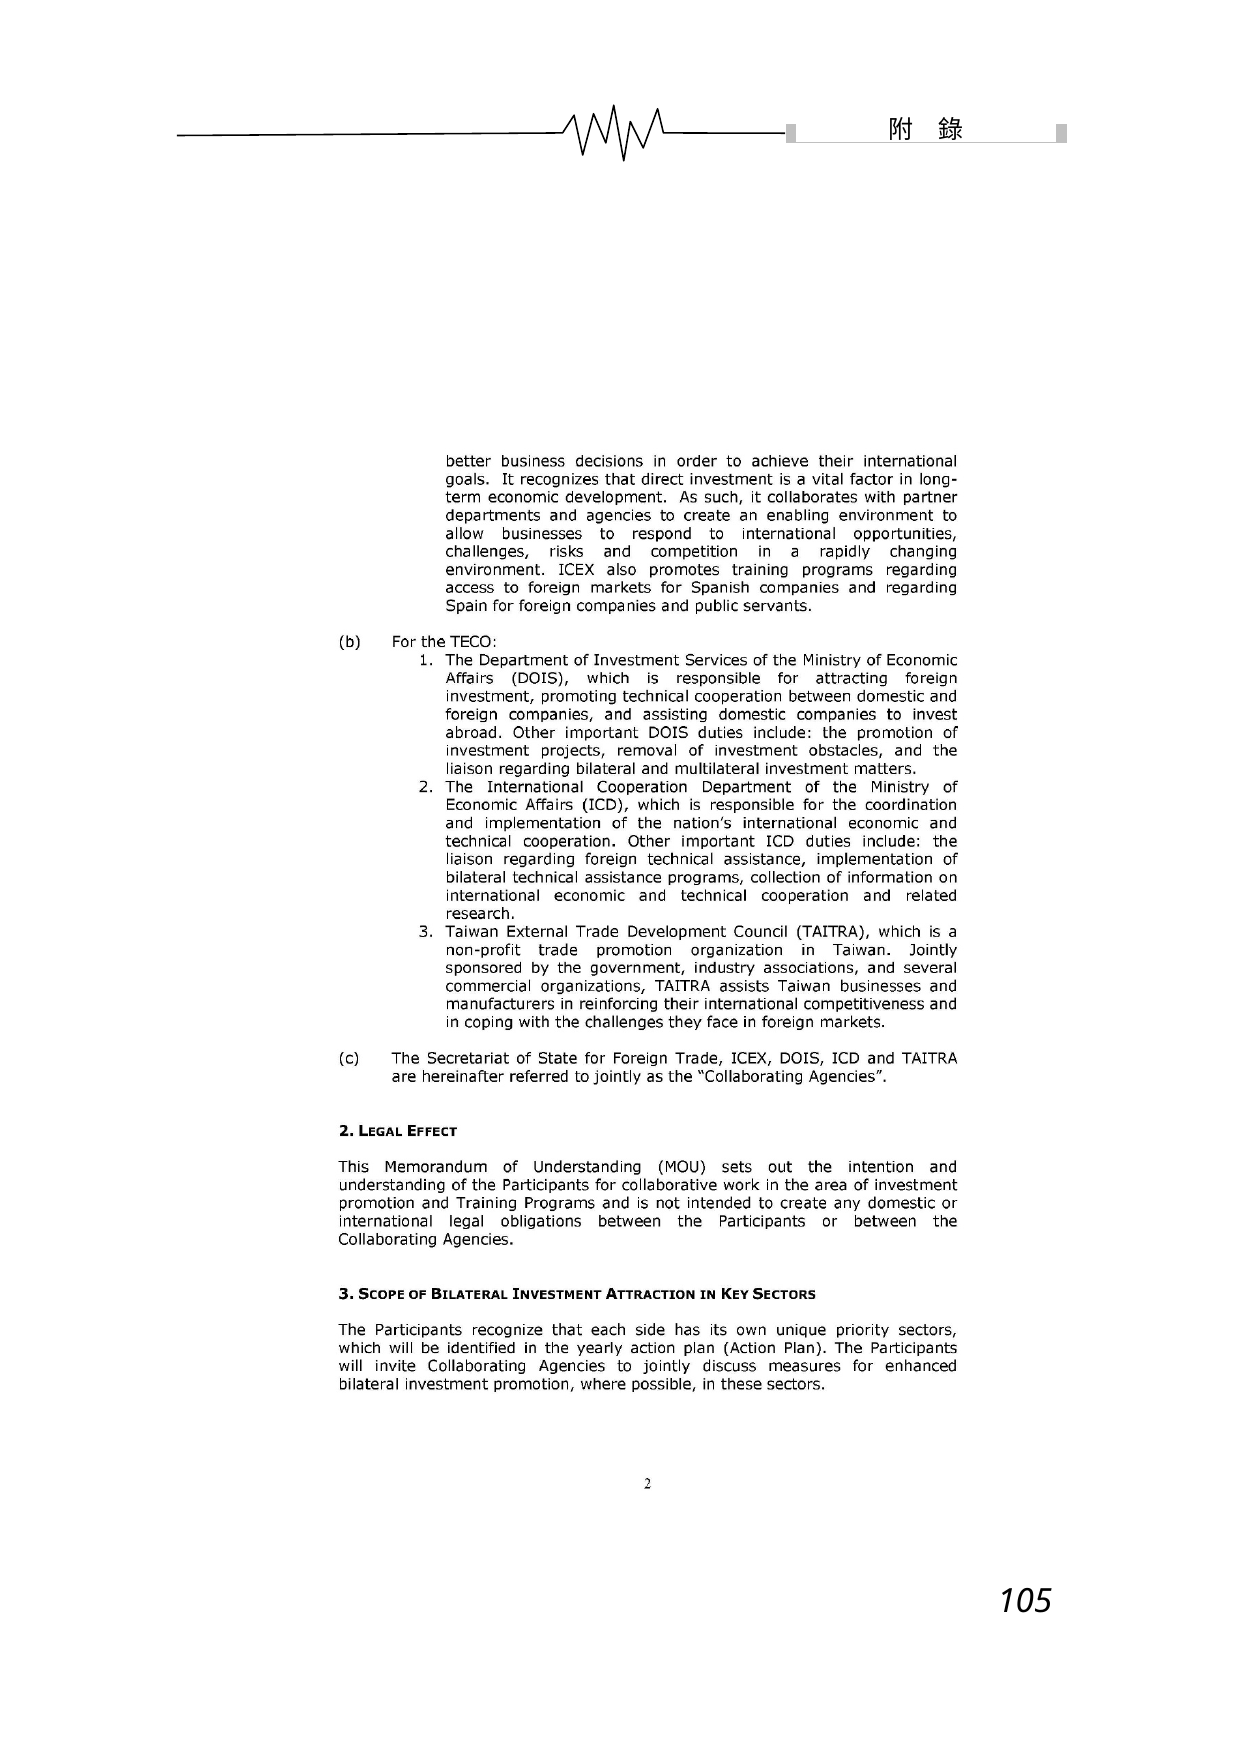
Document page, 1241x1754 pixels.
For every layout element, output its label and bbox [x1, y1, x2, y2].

picture [177, 290, 1063, 1544]
